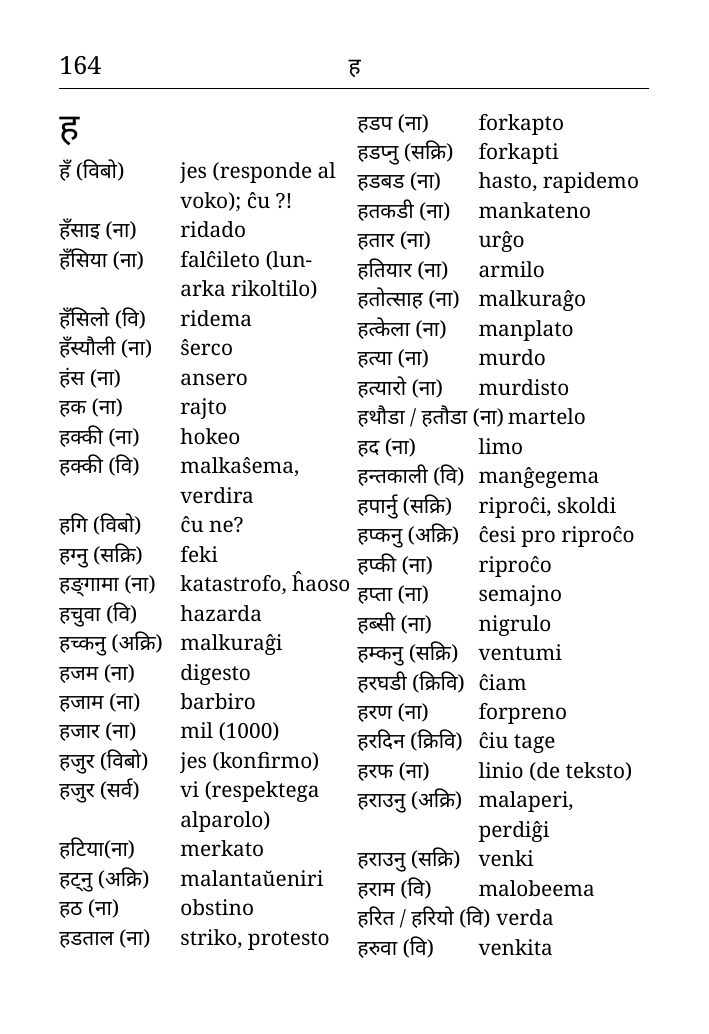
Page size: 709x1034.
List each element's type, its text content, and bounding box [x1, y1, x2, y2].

text हतार (ना) urĝo [357, 224, 649, 254]
text हप्ता (ना) semajno [357, 578, 649, 607]
text हराउनु (सक्रि) venki [357, 843, 649, 873]
text हजुर (विबो) jes (konfirmo) [59, 745, 351, 774]
text हक्की (ना) hokeo [59, 421, 351, 450]
text हद (ना) limo [357, 431, 649, 460]
text हप्की (ना) riproĉo [357, 548, 649, 578]
text हडप्नु (सक्रि) forkapti [357, 136, 649, 165]
text हत्या (ना) murdo [357, 342, 649, 372]
text हँसिलो (वि) ridema [59, 303, 351, 332]
text हचुवा (वि) hazarda [59, 597, 351, 627]
text हत्केला (ना) manplato [357, 313, 649, 342]
text हम्कनु (सक्रि) ventumi [357, 637, 649, 666]
text हटिया(ना) merkato [59, 833, 351, 863]
text हराम (वि) malobeema [357, 873, 649, 902]
text हडप (ना) forkapto [357, 106, 649, 136]
text हपार्नु (सक्रि) riproĉi, skoldi [357, 489, 649, 519]
text हठ (ना) obstino [59, 892, 351, 922]
text हतोत्साह (ना) malkuraĝo [357, 283, 649, 313]
text हँसिया (ना) falĉileto (lun-arka rikoltilo) [59, 244, 351, 303]
text हगि (विबो) ĉu ne? [59, 509, 351, 538]
text हरण (ना) forpreno [357, 696, 649, 725]
text हथौडा / हतौडा (ना) martelo [357, 401, 649, 431]
text हग्नु (सक्रि) feki [59, 538, 351, 568]
text हङ्गामा (ना) katastrofo, ĥaoso [59, 568, 351, 597]
text हँ (विबो) jes (responde al voko); ĉu ?! [59, 155, 351, 214]
text हब्सी (ना) nigrulo [357, 607, 649, 637]
text हंस (ना) ansero [59, 362, 351, 391]
text हजम (ना) digesto [59, 656, 351, 686]
text हन्तकाली (वि) manĝegema [357, 460, 649, 489]
text हतियार (ना) armilo [357, 254, 649, 283]
text हडबड (ना) hasto, rapidemo [357, 165, 649, 195]
text हँस्यौली (ना) ŝerco [59, 332, 351, 362]
text हजार (ना) mil (1000) [59, 715, 351, 745]
text हत्यारो (ना) murdisto [357, 372, 649, 401]
text हरित / हरियो (वि) verda [357, 902, 649, 932]
text हडताल (ना) striko, protesto [59, 922, 351, 951]
text हराउनु (अक्रि) malaperi, perdiĝi [357, 784, 649, 843]
subtitle ह [59, 106, 351, 155]
text हरघडी (क्रिवि) ĉiam [357, 666, 649, 696]
text हजुर (सर्व) vi (respektega alparolo) [59, 774, 351, 833]
text हक्की (वि) malkaŝema, verdira [59, 450, 351, 509]
text हरदिन (क्रिवि) ĉiu tage [357, 725, 649, 755]
text हतकडी (ना) mankateno [357, 195, 649, 224]
text हरफ (ना) linio (de teksto) [357, 755, 649, 784]
text हच्कनु (अक्रि) malkuraĝi [59, 627, 351, 656]
text हक (ना) rajto [59, 391, 351, 421]
text हँसाइ (ना) ridado [59, 214, 351, 244]
text हप्कनु (अक्रि) ĉesi pro riproĉo [357, 519, 649, 548]
text हट्नु (अक्रि) malantaŭeniri [59, 863, 351, 892]
text हजाम (ना) barbiro [59, 686, 351, 715]
text हरुवा (वि) venkita [357, 932, 649, 961]
